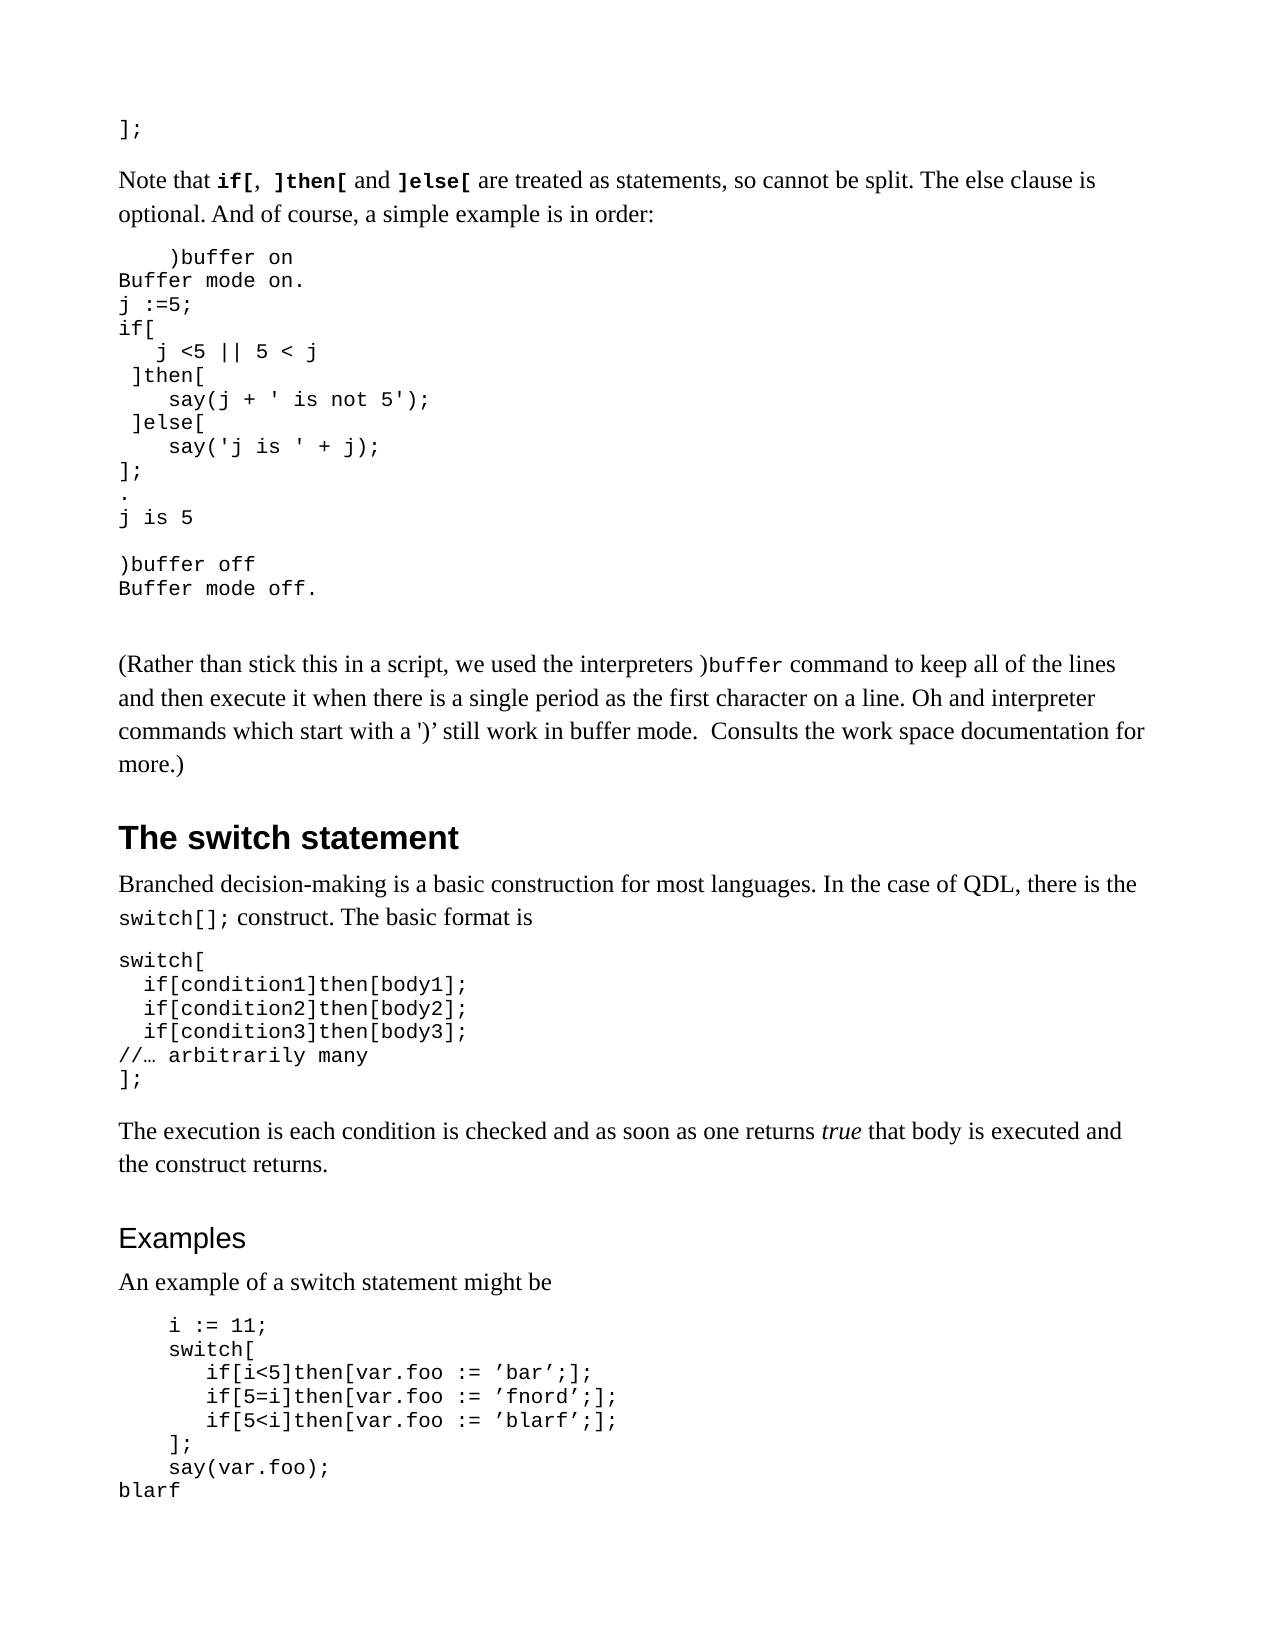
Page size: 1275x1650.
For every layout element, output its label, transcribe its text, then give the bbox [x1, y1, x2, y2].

text The execution is each condition is checked and as soon as one returns true that body is executed and the construct returns. [118, 1116, 1157, 1177]
text if[condition2]then[body2]; [118, 997, 1157, 1021]
subtitle Examples [118, 1221, 1157, 1255]
text blarf [118, 1481, 1157, 1504]
text ]; [118, 118, 1157, 142]
text Buffer mode on. [118, 271, 1157, 294]
text say(j + ' is not 5'); [118, 389, 1157, 412]
text )buffer on [118, 247, 1157, 271]
text Branched decision-making is a basic construction for most languages. In the case of QDL, there is the switch[]; construct. The basic format is [118, 869, 1157, 931]
text ]; [118, 1433, 1157, 1457]
text . [118, 483, 1157, 507]
text ]; [118, 460, 1157, 483]
text if[5=i]then[var.foo := ’fnord’;]; [118, 1386, 1157, 1409]
text ]then[ [118, 365, 1157, 389]
text )buffer off [118, 554, 1157, 578]
text ]; [118, 1068, 1157, 1092]
text j is 5 [118, 507, 1157, 531]
text if[i<5]then[var.foo := ’bar’;]; [118, 1362, 1157, 1386]
text if[condition1]then[body1]; [118, 974, 1157, 997]
text j <5 || 5 < j [118, 341, 1157, 365]
text switch[ [118, 1339, 1157, 1362]
text An example of a switch statement might be [118, 1267, 1157, 1296]
text if[ [118, 318, 1157, 341]
text Buffer mode off. [118, 578, 1157, 602]
text //… arbitrarily many [118, 1045, 1157, 1068]
text Note that if[, ]then[ and ]else[ are treated as statements, so cannot be split. The else clause is optional. And of course, a simple example is in order: [118, 165, 1157, 228]
text if[5<i]then[var.foo := ’blarf’;]; [118, 1409, 1157, 1433]
text switch[ [118, 950, 1157, 974]
text say(var.foo); [118, 1457, 1157, 1481]
text (Rather than stick this in a script, we used the interpreters )buffer command to keep all of the lines and then execute it when there is a single period as the first character on a line. Oh and interpreter commands which start with a ')’ still work in buffer mode. Consults the work space documentation for more.) [118, 649, 1157, 778]
text j :=5; [118, 294, 1157, 318]
text ]else[ [118, 412, 1157, 436]
text i := 11; [118, 1315, 1157, 1339]
text if[condition3]then[body3]; [118, 1021, 1157, 1045]
text say('j is ' + j); [118, 436, 1157, 460]
subtitle The switch statement [118, 817, 1157, 856]
